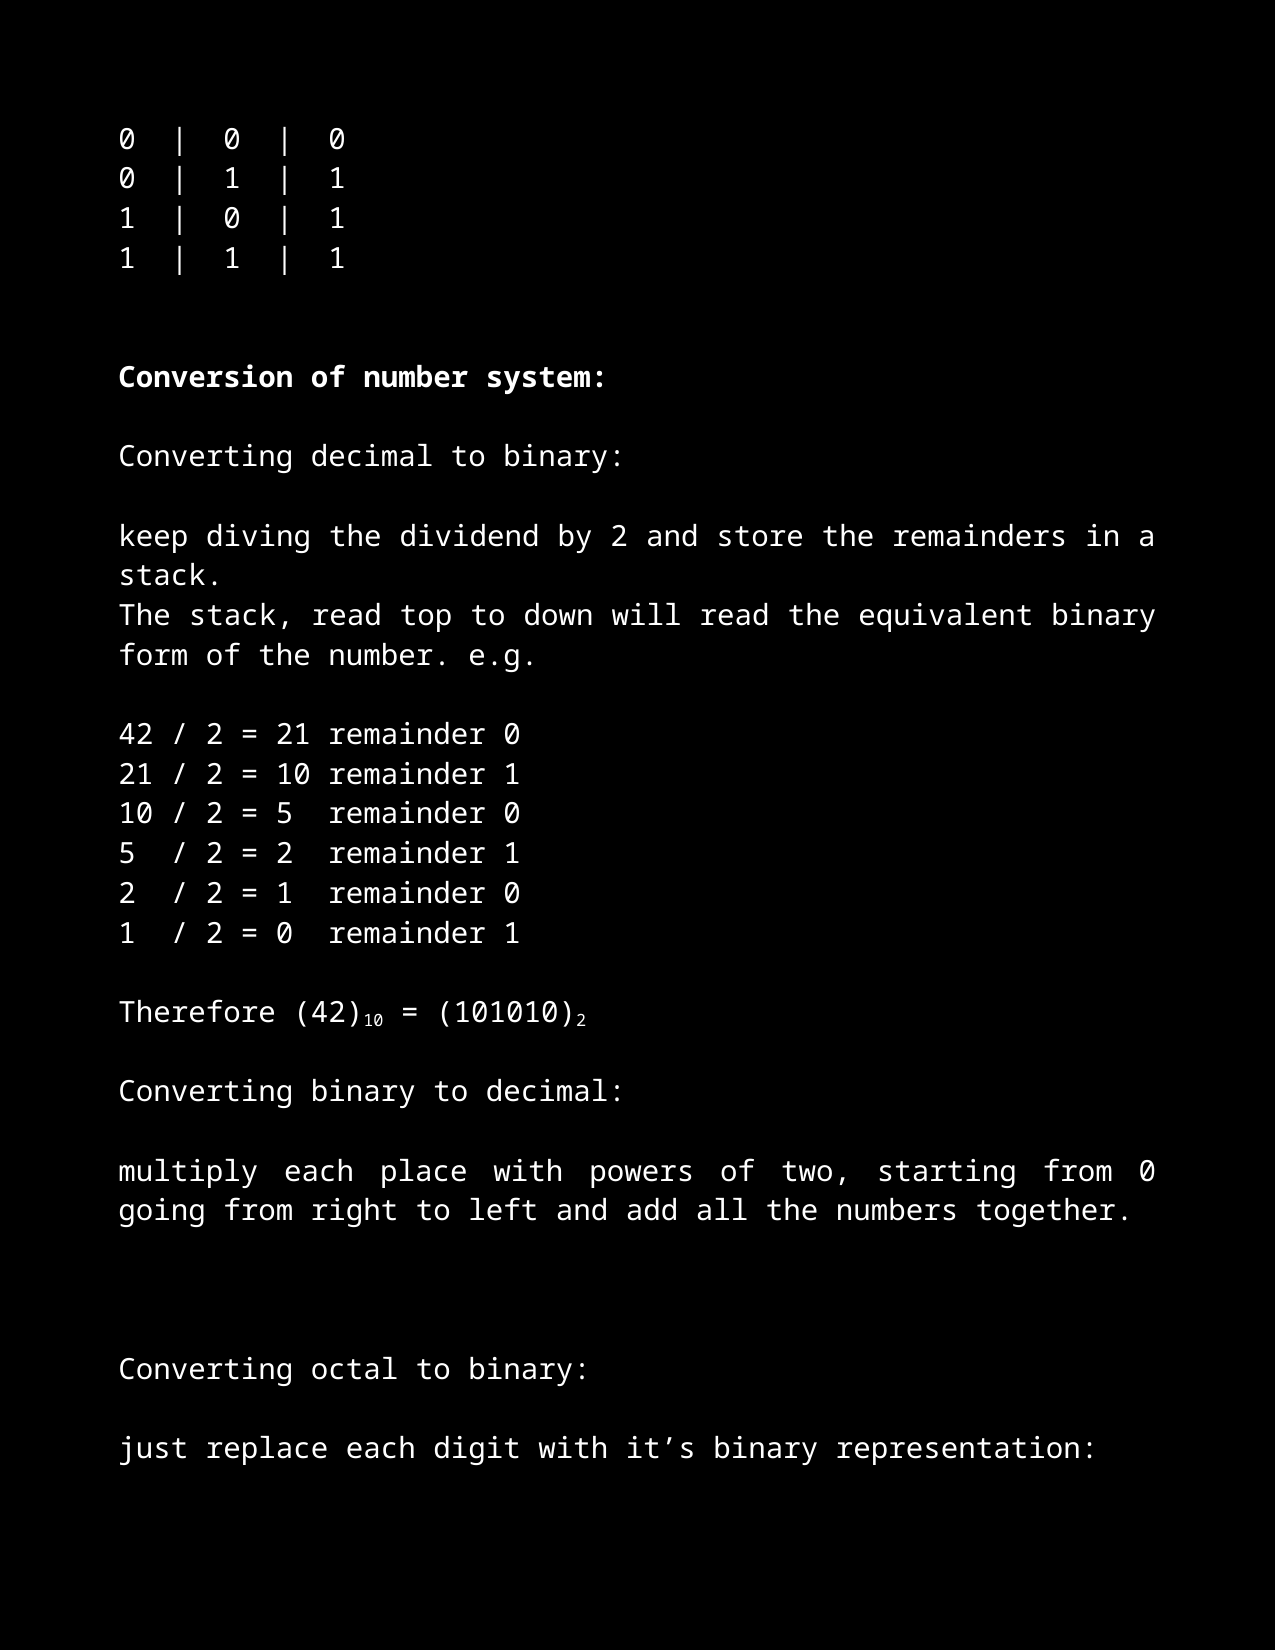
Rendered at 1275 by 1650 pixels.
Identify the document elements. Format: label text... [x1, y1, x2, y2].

text just replace each digit with it’s binary representation: [118, 1428, 1157, 1467]
text multiply each place with powers of two, starting from 0 going from right to left and add all the numbers together. [118, 1150, 1157, 1229]
text 1 | 1 | 1 [118, 237, 1157, 277]
text 42 / 2 = 21 remainder 0 [118, 713, 1157, 753]
text Converting decimal to binary: [118, 436, 1157, 475]
text The stack, read top to down will read the equivalent binary form of the number. e.g. [118, 594, 1157, 674]
text 1 / 2 = 0 remainder 1 [118, 912, 1157, 952]
text Conversion of number system: [118, 356, 1157, 396]
text Converting binary to decimal: [118, 1071, 1157, 1110]
text keep diving the dividend by 2 and store the remainders in a stack. [118, 515, 1157, 594]
text 5 / 2 = 2 remainder 1 [118, 832, 1157, 872]
text Converting octal to binary: [118, 1348, 1157, 1388]
text 1 | 0 | 1 [118, 197, 1157, 237]
text 0 | 1 | 1 [118, 158, 1157, 197]
text Therefore (42)10 = (101010)2 [118, 991, 1157, 1031]
text 21 / 2 = 10 remainder 1 [118, 753, 1157, 793]
text 2 / 2 = 1 remainder 0 [118, 872, 1157, 912]
text 10 / 2 = 5 remainder 0 [118, 793, 1157, 832]
text 0 | 0 | 0 [118, 118, 1157, 158]
